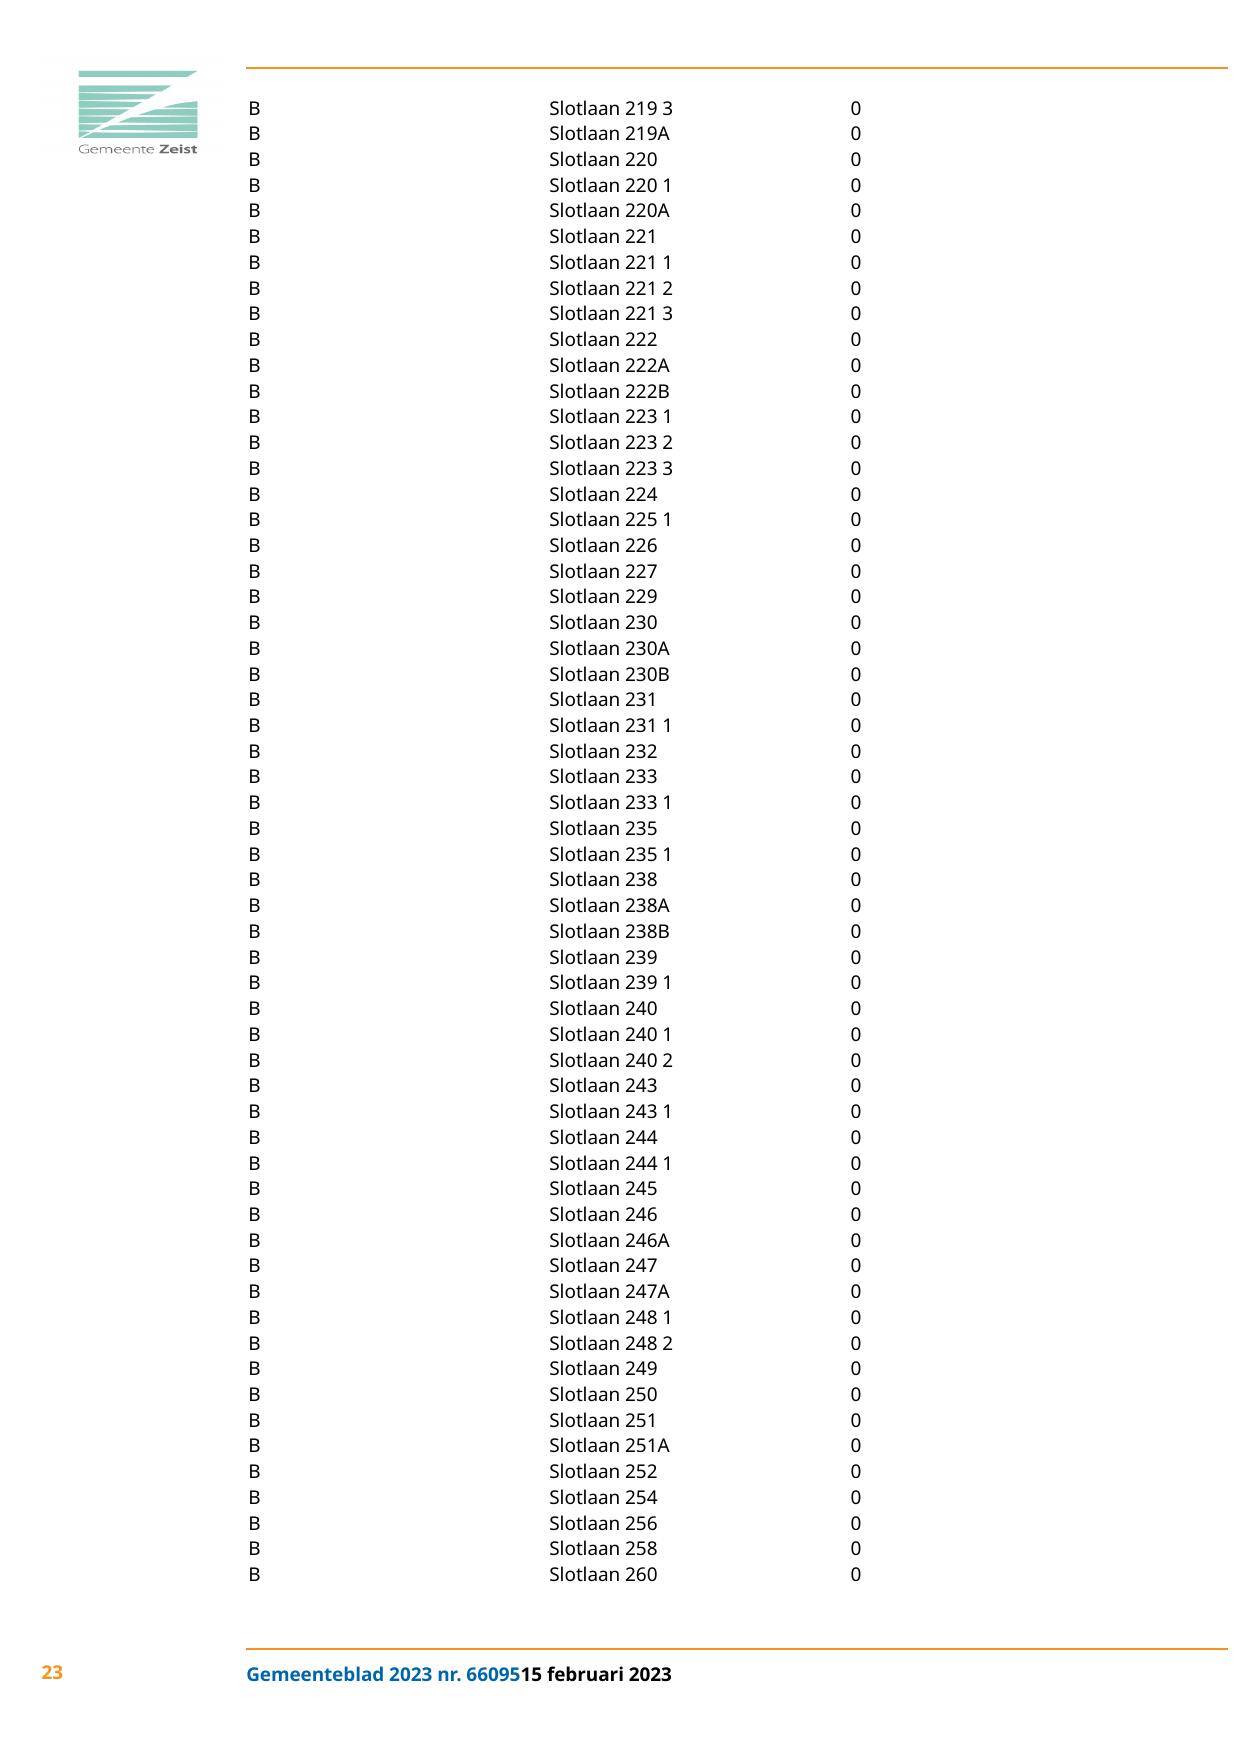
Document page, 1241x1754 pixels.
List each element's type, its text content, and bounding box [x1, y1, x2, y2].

table_cell B [248, 146, 549, 172]
table_cell 0 [850, 764, 1152, 789]
table_cell 0 [850, 326, 1152, 352]
table_cell 0 [850, 1278, 1152, 1304]
table_cell Slotlaan 244 1 [549, 1150, 850, 1175]
table_cell B [248, 275, 549, 301]
table_cell B [248, 326, 549, 352]
table_cell B [248, 95, 549, 121]
table_cell Slotlaan 258 [549, 1536, 850, 1561]
table_cell Slotlaan 245 [549, 1175, 850, 1201]
table_cell B [248, 867, 549, 892]
table_cell Slotlaan 219 3 [549, 95, 850, 121]
table_cell Slotlaan 230B [549, 661, 850, 687]
table_cell Slotlaan 254 [549, 1484, 850, 1510]
table_cell Slotlaan 223 2 [549, 429, 850, 455]
table_cell B [248, 738, 549, 764]
table_cell 0 [850, 815, 1152, 841]
table_cell 0 [850, 1356, 1152, 1381]
table_cell Slotlaan 256 [549, 1510, 850, 1536]
table_cell Slotlaan 220A [549, 198, 850, 223]
table_cell 0 [850, 506, 1152, 532]
table_cell B [248, 918, 549, 944]
table_cell 0 [850, 1253, 1152, 1278]
table_cell 0 [850, 970, 1152, 995]
table_cell B [248, 1381, 549, 1407]
table_cell 0 [850, 944, 1152, 969]
table_cell Slotlaan 233 [549, 764, 850, 789]
table_cell 0 [850, 1304, 1152, 1330]
table_cell 0 [850, 198, 1152, 223]
table_cell Slotlaan 223 1 [549, 404, 850, 429]
table_cell Slotlaan 251A [549, 1433, 850, 1458]
table_cell B [248, 1330, 549, 1356]
table_cell Slotlaan 232 [549, 738, 850, 764]
table_cell B [248, 815, 549, 841]
table_cell Slotlaan 247A [549, 1278, 850, 1304]
table_cell 0 [850, 1073, 1152, 1098]
table_cell B [248, 1227, 549, 1253]
table_cell Slotlaan 221 [549, 224, 850, 249]
table_cell 0 [850, 1047, 1152, 1072]
table_cell Slotlaan 244 [549, 1124, 850, 1150]
table_cell B [248, 764, 549, 789]
table_cell Slotlaan 226 [549, 532, 850, 558]
table_cell B [248, 687, 549, 712]
table_cell Slotlaan 251 [549, 1407, 850, 1433]
table_cell 0 [850, 1459, 1152, 1484]
table_cell Slotlaan 260 [549, 1561, 850, 1587]
table_cell 0 [850, 249, 1152, 275]
table_cell B [248, 249, 549, 275]
table_cell 0 [850, 481, 1152, 506]
table_cell 0 [850, 1021, 1152, 1047]
table_cell 0 [850, 893, 1152, 918]
table_cell B [248, 1073, 549, 1098]
table_cell 0 [850, 146, 1152, 172]
table_cell 0 [850, 455, 1152, 481]
table_cell 0 [850, 404, 1152, 429]
table_cell B [248, 558, 549, 584]
table_cell 0 [850, 1561, 1152, 1587]
table_cell Slotlaan 222 [549, 326, 850, 352]
table_cell Slotlaan 231 1 [549, 712, 850, 738]
table_cell 0 [850, 1381, 1152, 1407]
table_cell B [248, 224, 549, 249]
table_cell Slotlaan 223 3 [549, 455, 850, 481]
table_cell B [248, 1278, 549, 1304]
table_cell 0 [850, 609, 1152, 635]
table_cell B [248, 378, 549, 403]
table_cell B [248, 1175, 549, 1201]
table_cell Slotlaan 222B [549, 378, 850, 403]
table_cell 0 [850, 378, 1152, 403]
table_cell Slotlaan 249 [549, 1356, 850, 1381]
table_cell B [248, 712, 549, 738]
table_cell 0 [850, 712, 1152, 738]
table_cell Slotlaan 220 [549, 146, 850, 172]
table_cell B [248, 1433, 549, 1458]
table_cell Slotlaan 230A [549, 635, 850, 661]
table_cell 0 [850, 995, 1152, 1021]
table_cell B [248, 1098, 549, 1124]
table_cell 0 [850, 1201, 1152, 1227]
table_cell B [248, 841, 549, 867]
table_cell Slotlaan 238 [549, 867, 850, 892]
table_cell B [248, 1356, 549, 1381]
table_cell Slotlaan 239 1 [549, 970, 850, 995]
table_cell B [248, 609, 549, 635]
table_cell 0 [850, 867, 1152, 892]
table_cell B [248, 198, 549, 223]
table_cell B [248, 429, 549, 455]
table_cell Slotlaan 246A [549, 1227, 850, 1253]
table_cell B [248, 1510, 549, 1536]
table_cell B [248, 893, 549, 918]
table_cell Slotlaan 247 [549, 1253, 850, 1278]
table_cell 0 [850, 429, 1152, 455]
table_cell B [248, 506, 549, 532]
table_cell B [248, 790, 549, 815]
table_cell Slotlaan 235 [549, 815, 850, 841]
table_cell 0 [850, 532, 1152, 558]
table_cell 0 [850, 121, 1152, 146]
table_cell B [248, 481, 549, 506]
table_cell 0 [850, 687, 1152, 712]
table_cell B [248, 995, 549, 1021]
table_cell 0 [850, 275, 1152, 301]
table_cell B [248, 1201, 549, 1227]
table_cell B [248, 1304, 549, 1330]
table_cell Slotlaan 243 1 [549, 1098, 850, 1124]
table_cell B [248, 301, 549, 326]
table_cell Slotlaan 221 3 [549, 301, 850, 326]
table_cell B [248, 1124, 549, 1150]
table_cell B [248, 584, 549, 609]
table_cell 0 [850, 558, 1152, 584]
table_cell 0 [850, 738, 1152, 764]
table_cell B [248, 352, 549, 378]
table_cell Slotlaan 229 [549, 584, 850, 609]
table_cell Slotlaan 227 [549, 558, 850, 584]
table_cell 0 [850, 1407, 1152, 1433]
table_cell Slotlaan 220 1 [549, 172, 850, 198]
table_cell 0 [850, 1150, 1152, 1175]
table_cell B [248, 1047, 549, 1072]
table_cell B [248, 404, 549, 429]
table_cell Slotlaan 239 [549, 944, 850, 969]
table_cell B [248, 532, 549, 558]
table_cell 0 [850, 301, 1152, 326]
table_cell B [248, 1021, 549, 1047]
table_cell 0 [850, 1433, 1152, 1458]
table_cell Slotlaan 248 2 [549, 1330, 850, 1356]
table_cell 0 [850, 224, 1152, 249]
table_cell Slotlaan 221 1 [549, 249, 850, 275]
table_cell 0 [850, 1124, 1152, 1150]
table_cell B [248, 172, 549, 198]
table_cell B [248, 944, 549, 969]
table_cell Slotlaan 233 1 [549, 790, 850, 815]
table_cell Slotlaan 240 1 [549, 1021, 850, 1047]
table_cell B [248, 1536, 549, 1561]
table_cell 0 [850, 1536, 1152, 1561]
table_cell 0 [850, 918, 1152, 944]
table_cell Slotlaan 222A [549, 352, 850, 378]
table_cell B [248, 1150, 549, 1175]
table_cell 0 [850, 661, 1152, 687]
table_cell Slotlaan 243 [549, 1073, 850, 1098]
table_cell B [248, 1561, 549, 1587]
table_cell 0 [850, 584, 1152, 609]
table_cell Slotlaan 238B [549, 918, 850, 944]
table_cell 0 [850, 172, 1152, 198]
table_cell Slotlaan 231 [549, 687, 850, 712]
picture [41, 47, 231, 172]
table_cell B [248, 661, 549, 687]
table_cell B [248, 635, 549, 661]
table_cell B [248, 1407, 549, 1433]
table_cell B [248, 121, 549, 146]
table_cell Slotlaan 240 2 [549, 1047, 850, 1072]
table_cell B [248, 1484, 549, 1510]
table_cell Slotlaan 230 [549, 609, 850, 635]
table_cell Slotlaan 252 [549, 1459, 850, 1484]
table_cell Slotlaan 240 [549, 995, 850, 1021]
table_cell 0 [850, 841, 1152, 867]
table_cell Slotlaan 250 [549, 1381, 850, 1407]
table_cell Slotlaan 238A [549, 893, 850, 918]
table_cell Slotlaan 219A [549, 121, 850, 146]
table_cell B [248, 1459, 549, 1484]
table_cell Slotlaan 221 2 [549, 275, 850, 301]
table_cell 0 [850, 1227, 1152, 1253]
table_cell Slotlaan 246 [549, 1201, 850, 1227]
table_cell 0 [850, 790, 1152, 815]
table_cell 0 [850, 352, 1152, 378]
table_cell B [248, 1253, 549, 1278]
table_cell 0 [850, 1330, 1152, 1356]
table_cell B [248, 455, 549, 481]
table_cell 0 [850, 1484, 1152, 1510]
table_cell 0 [850, 95, 1152, 121]
table_cell Slotlaan 235 1 [549, 841, 850, 867]
table_cell B [248, 970, 549, 995]
table_cell 0 [850, 1098, 1152, 1124]
table_cell Slotlaan 225 1 [549, 506, 850, 532]
table_cell Slotlaan 224 [549, 481, 850, 506]
table_cell 0 [850, 1510, 1152, 1536]
table_cell 0 [850, 1175, 1152, 1201]
table_cell Slotlaan 248 1 [549, 1304, 850, 1330]
table_cell 0 [850, 635, 1152, 661]
